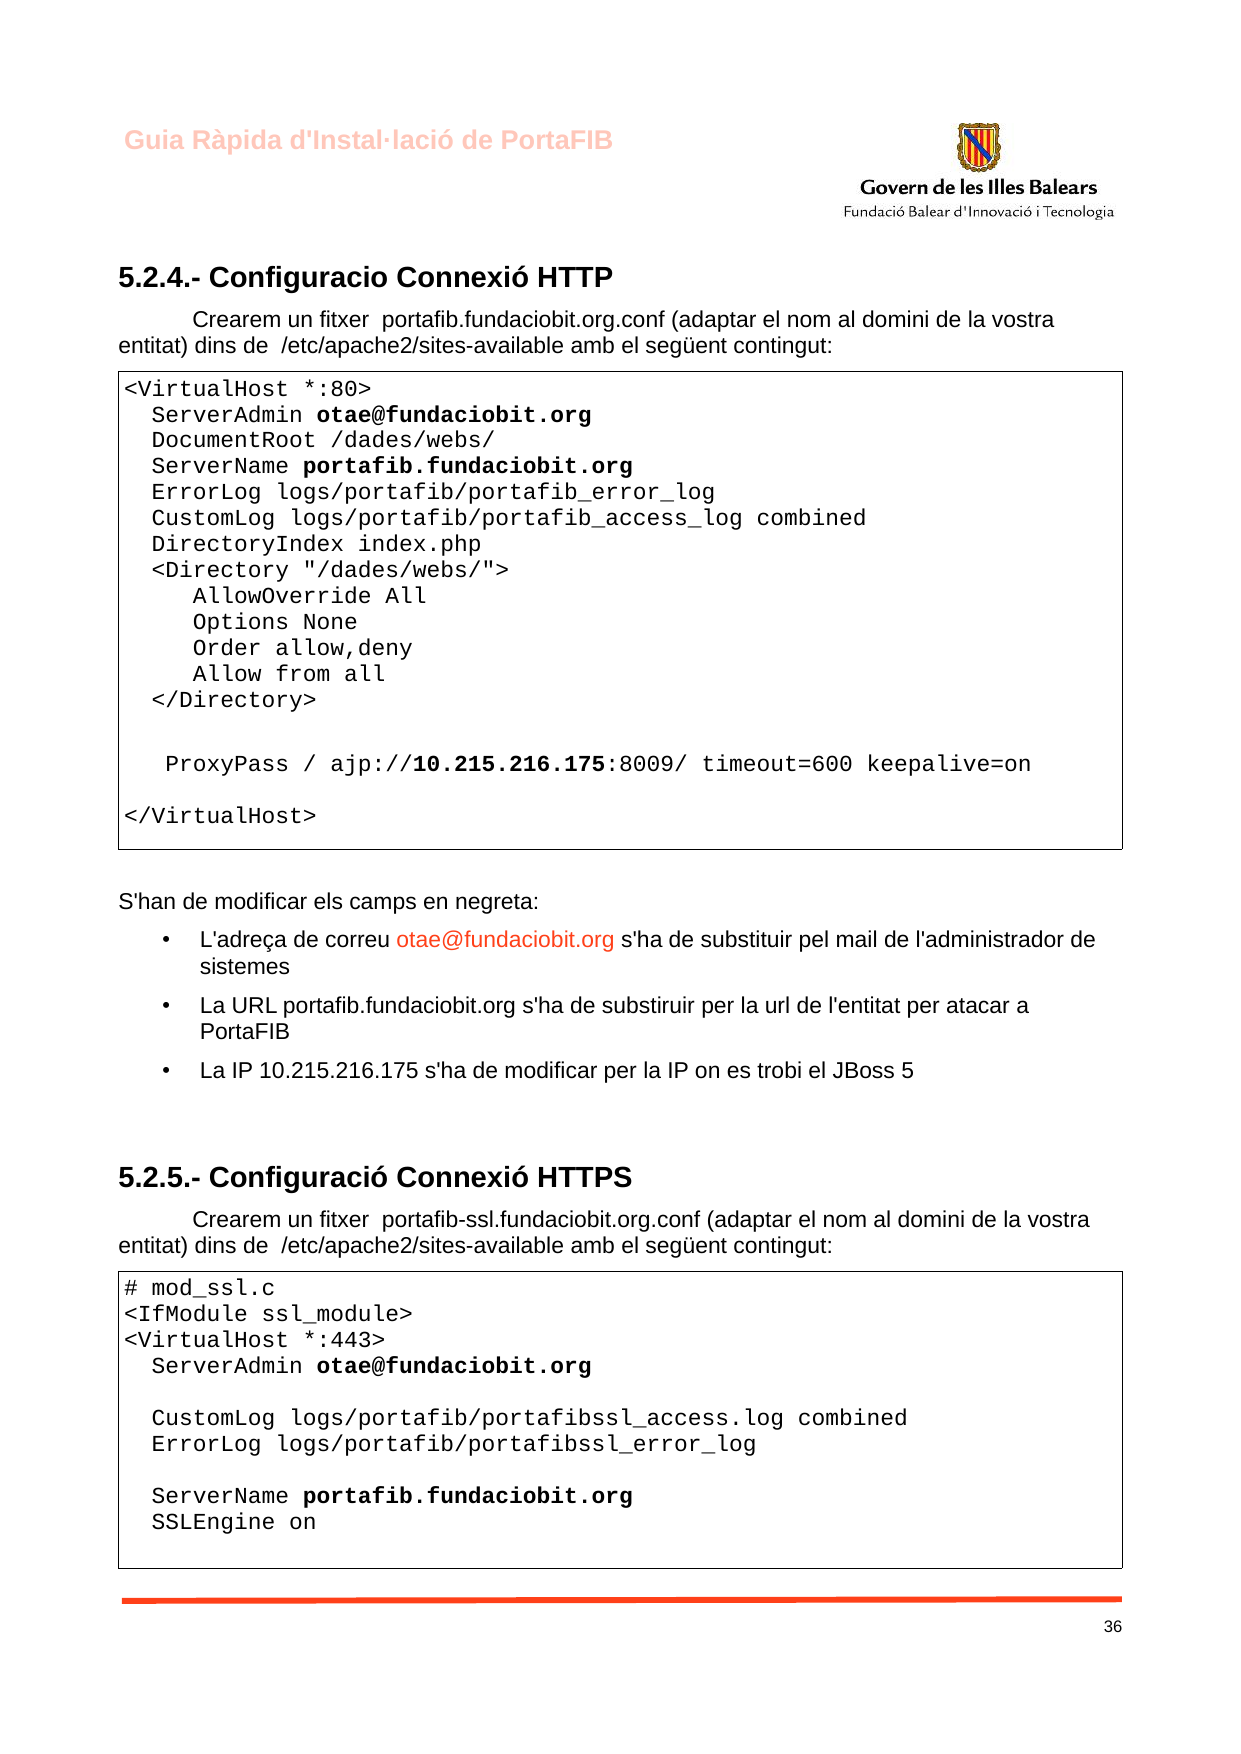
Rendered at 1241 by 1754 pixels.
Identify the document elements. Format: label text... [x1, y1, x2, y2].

list La IP 10.215.216.175 s'ha de modificar per la IP on es trobi el JBoss 5 [162, 1057, 1122, 1083]
table_header # mod_ssl.c <IfModule ssl_module> <VirtualHost *:443> ServerAdmin otae@fundaciobit.org CustomLog logs/portafib/portafibssl_access.log combined ErrorLog logs/portafib/portafibssl_error_log ServerName portafib.fundaciobit.org SSLEngine on [119, 1272, 1122, 1568]
list La URL portafib.fundaciobit.org s'ha de substiruir per la url de l'entitat per atacar a PortaFIB [162, 992, 1122, 1044]
picture [840, 123, 1117, 220]
list L'adreça de correu otae@fundaciobit.org s'ha de substituir pel mail de l'administrador de sistemes [162, 926, 1122, 979]
text Crearem un fitxer portafib.fundaciobit.org.conf (adaptar el nom al domini de la vostra entitat) dins de /etc/apache2/sites-available amb el següent contingut: [118, 306, 1122, 359]
subtitle Configuracio Connexió HTTP [118, 260, 1122, 293]
subtitle Configuració Connexió HTTPS [118, 1159, 1122, 1193]
text S'han de modificar els camps en negreta: [118, 888, 1122, 914]
text Crearem un fitxer portafib-ssl.fundaciobit.org.conf (adaptar el nom al domini de la vostra entitat) dins de /etc/apache2/sites-available amb el següent contingut: [118, 1206, 1122, 1258]
table_header <VirtualHost *:80> ServerAdmin otae@fundaciobit.org DocumentRoot /dades/webs/ ServerName portafib.fundaciobit.org ErrorLog logs/portafib/portafib_error_log CustomLog logs/portafib/portafib_access_log combined DirectoryIndex index.php <Directory "/dades/webs/"> AllowOverride All Options None Order allow,deny Allow from all </Directory> ProxyPass / ajp://10.215.216.175:8009/ timeout=600 keepalive=on </VirtualHost> [119, 372, 1122, 849]
